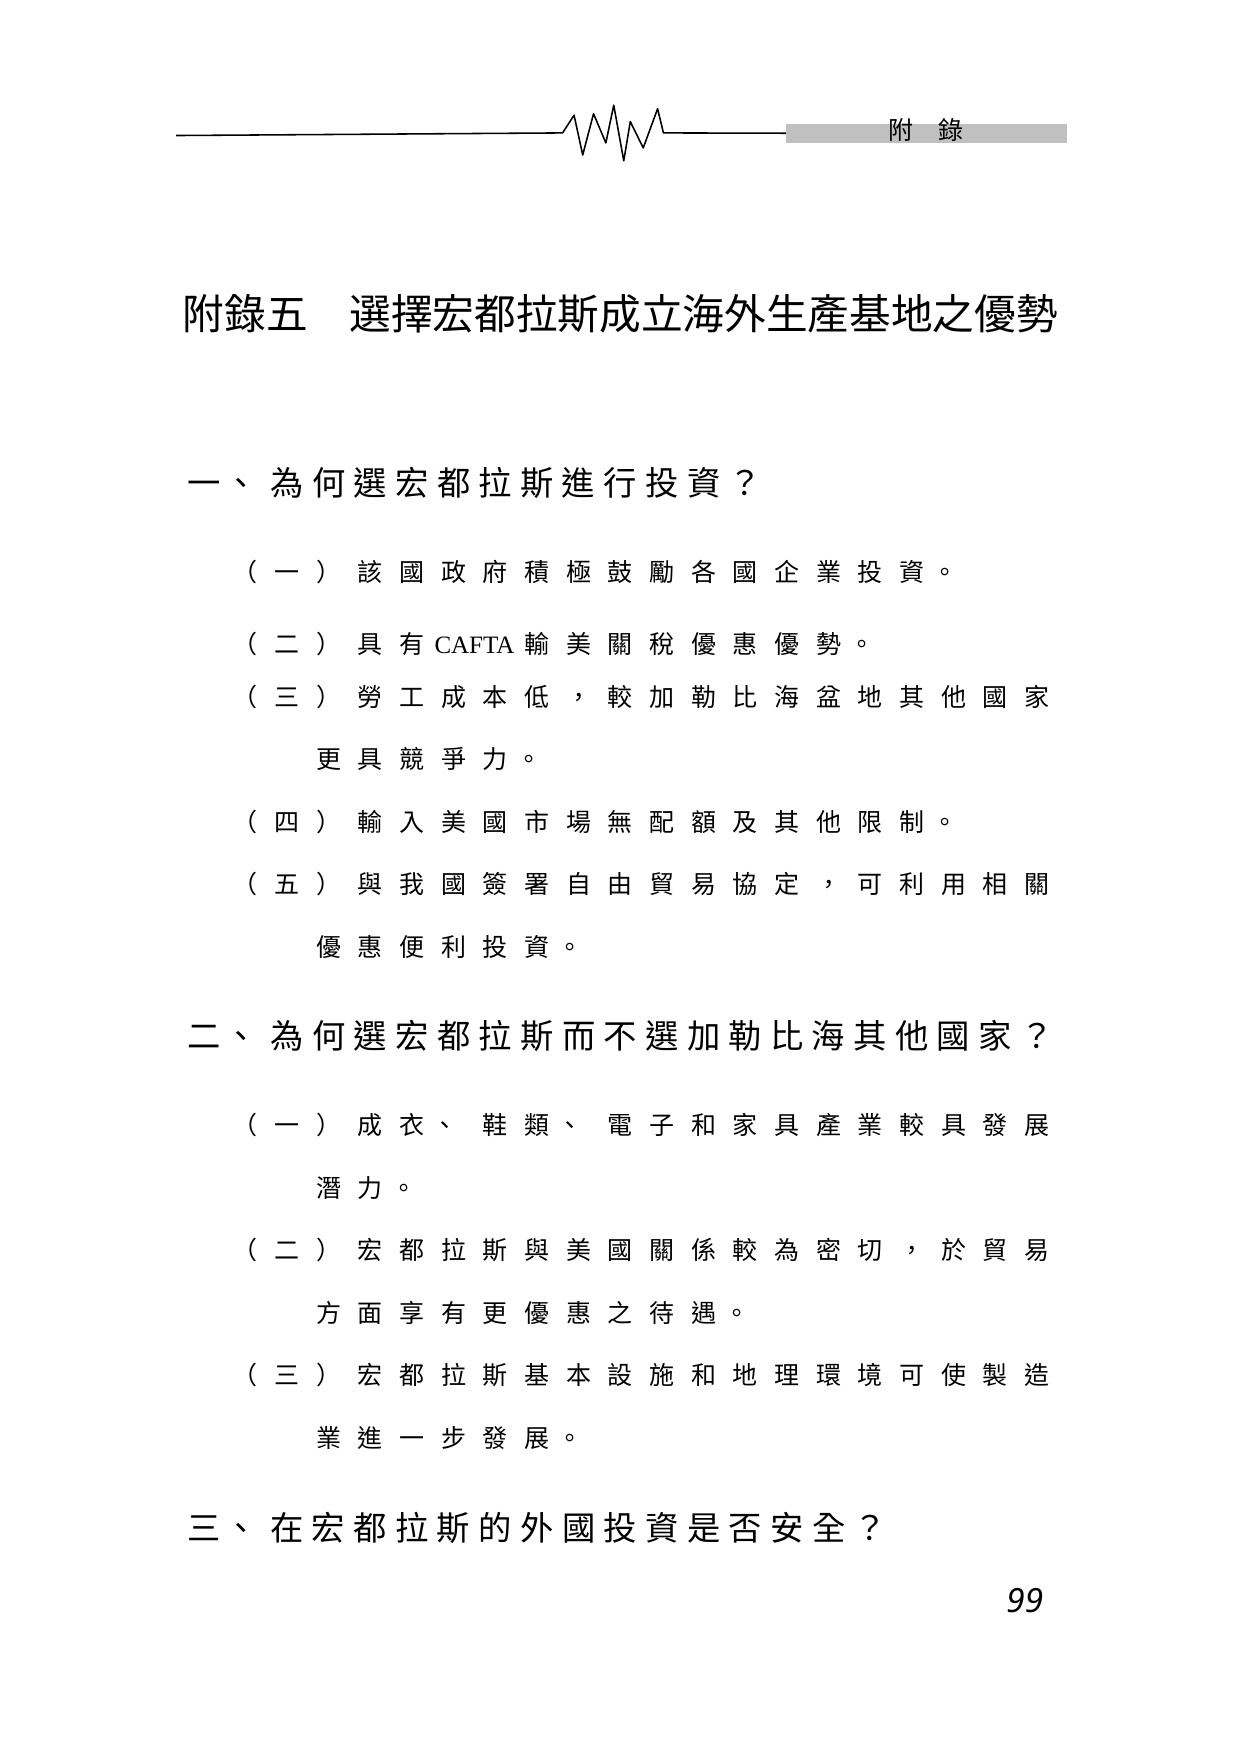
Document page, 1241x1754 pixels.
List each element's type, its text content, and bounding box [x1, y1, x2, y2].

text （三）宏都拉斯基本設施和地理環境可使製造業進一步發展。 [207, 1332, 1058, 1457]
text （五）與我國簽署自由貿易協定，可利用相關優惠便利投資。 [207, 841, 1058, 966]
text （三）勞工成本低，較加勒比海盆地其他國家更具競爭力。 [207, 653, 1058, 778]
text （二）具有CAFTA輸美關稅優惠優勢。 [207, 591, 1058, 653]
text 附錄五 選擇宏都拉斯成立海外生產基地之優勢 [183, 270, 1058, 332]
text （一）成衣、鞋類、電子和家具產業較具發展潛力。 [207, 1082, 1058, 1207]
text （一）該國政府積極鼓勵各國企業投資。 [207, 528, 1058, 591]
text （二）宏都拉斯與美國關係較為密切，於貿易方面享有更優惠之待遇。 [207, 1207, 1058, 1332]
text 一、為何選宏都拉斯進行投資？ [183, 439, 1058, 502]
text 二、為何選宏都拉斯而不選加勒比海其他國家？ [183, 993, 1058, 1055]
text 三、在宏都拉斯的外國投資是否安全？ [183, 1484, 1058, 1546]
text （四）輸入美國市場無配額及其他限制。 [207, 778, 1058, 841]
